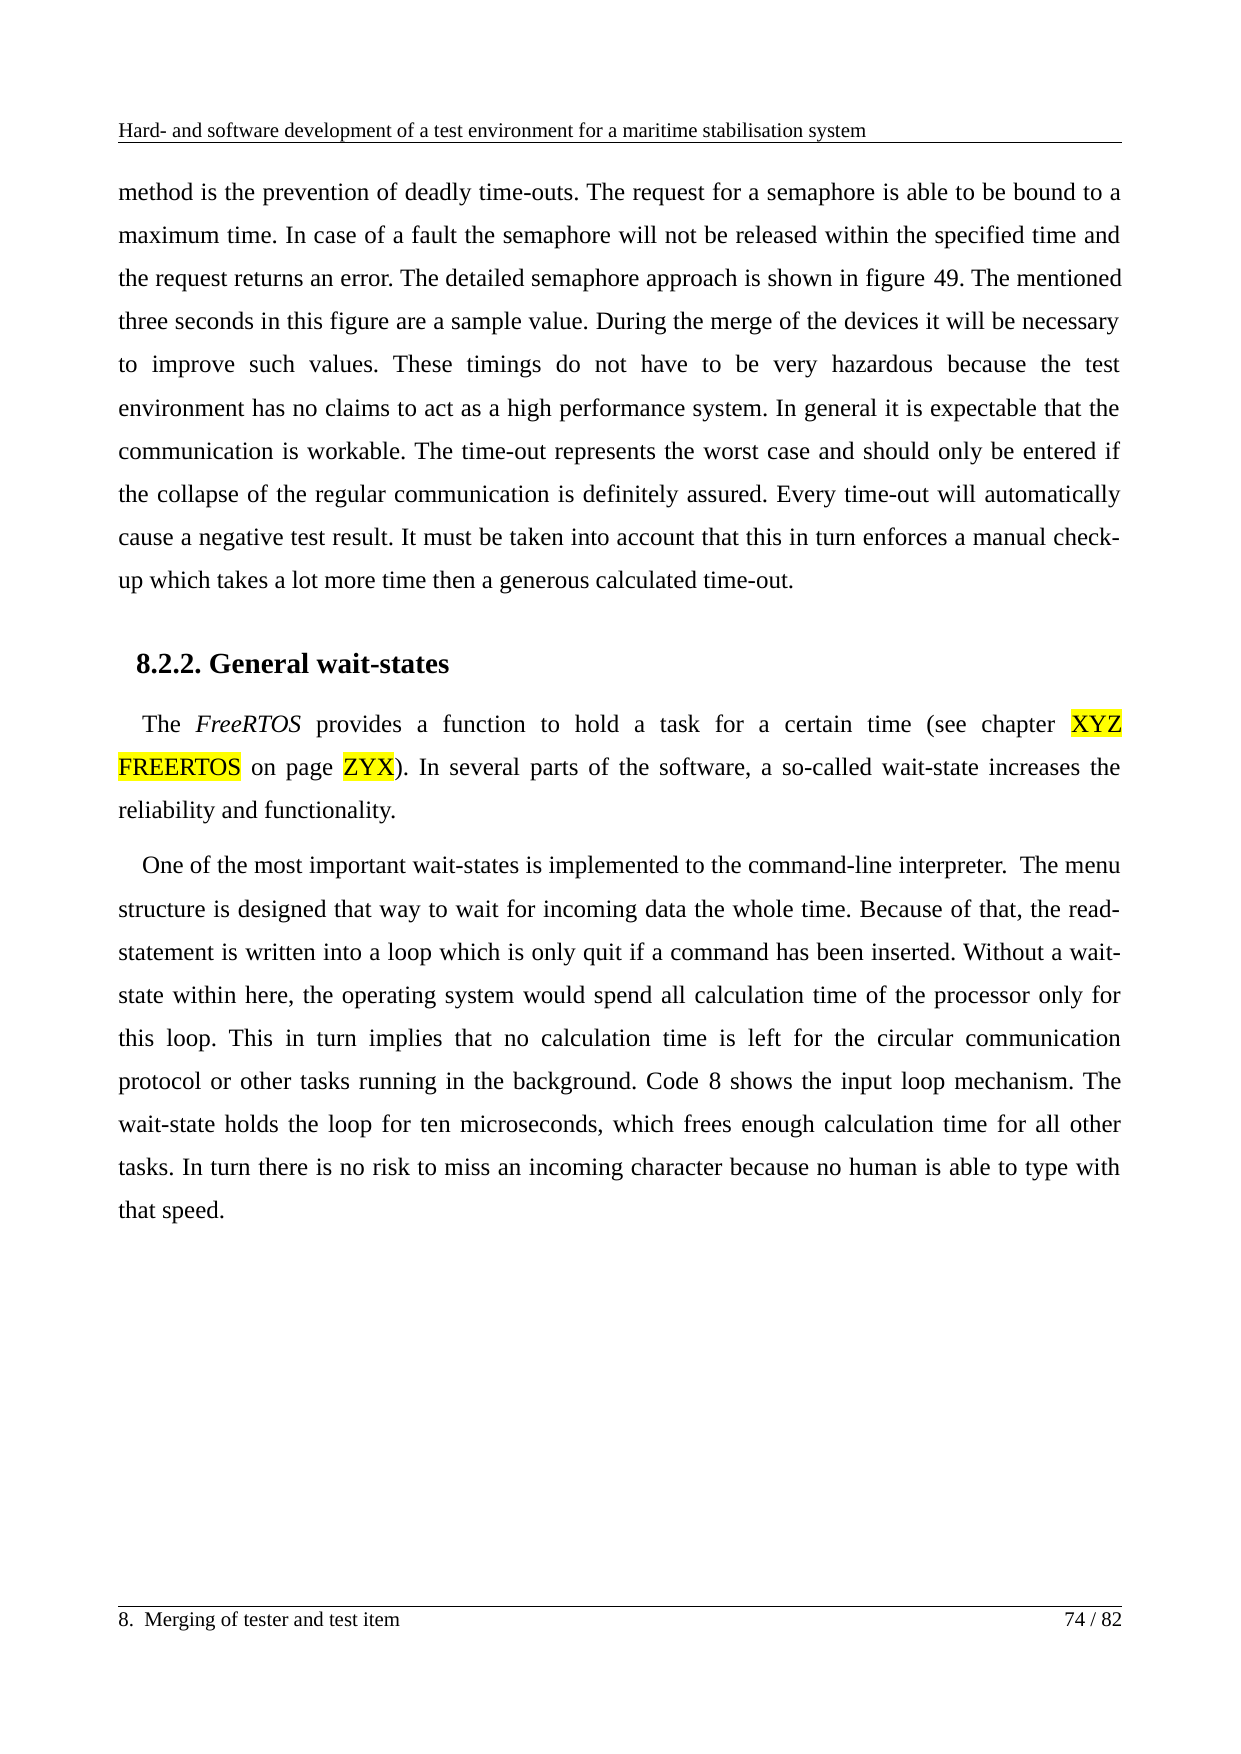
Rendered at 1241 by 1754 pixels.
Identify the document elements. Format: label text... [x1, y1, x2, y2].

text method is the prevention of deadly time-outs. The request for a semaphore is able to be bound to a maximum time. In case of a fault the semaphore will not be released within the specified time and the request returns an error. The detailed semaphore approach is shown in figure 49. The mentioned three seconds in this figure are a sample value. During the merge of the devices it will be necessary to improve such values. These timings do not have to be very hazardous because the test environment has no claims to act as a high performance system. In general it is expectable that the communication is workable. The time-out represents the worst case and should only be entered if the collapse of the regular communication is definitely assured. Every time-out will automatically cause a negative test result. It must be taken into account that this in turn enforces a manual check-up which takes a lot more time then a generous calculated time-out. [118, 177, 1122, 594]
text The FreeRTOS provides a function to hold a task for a certain time (see chapter XYZ FREERTOS on page ZYX). In several parts of the software, a so-called wait-state increases the reliability and functionality. [118, 709, 1122, 824]
subtitle General wait-states [118, 646, 1122, 679]
text One of the most important wait-states is implemented to the command-line interpreter. The menu structure is designed that way to wait for incoming data the whole time. Because of that, the read-statement is written into a loop which is only quit if a command has been inserted. Without a wait-state within here, the operating system would spend all calculation time of the processor only for this loop. This in turn implies that no calculation time is left for the circular communication protocol or other tasks running in the background. Code 8 shows the input loop mechanism. The wait-state holds the loop for ten microseconds, which frees enough calculation time for all other tasks. In turn there is no risk to miss an incoming character because no human is able to type with that speed. [118, 851, 1122, 1224]
